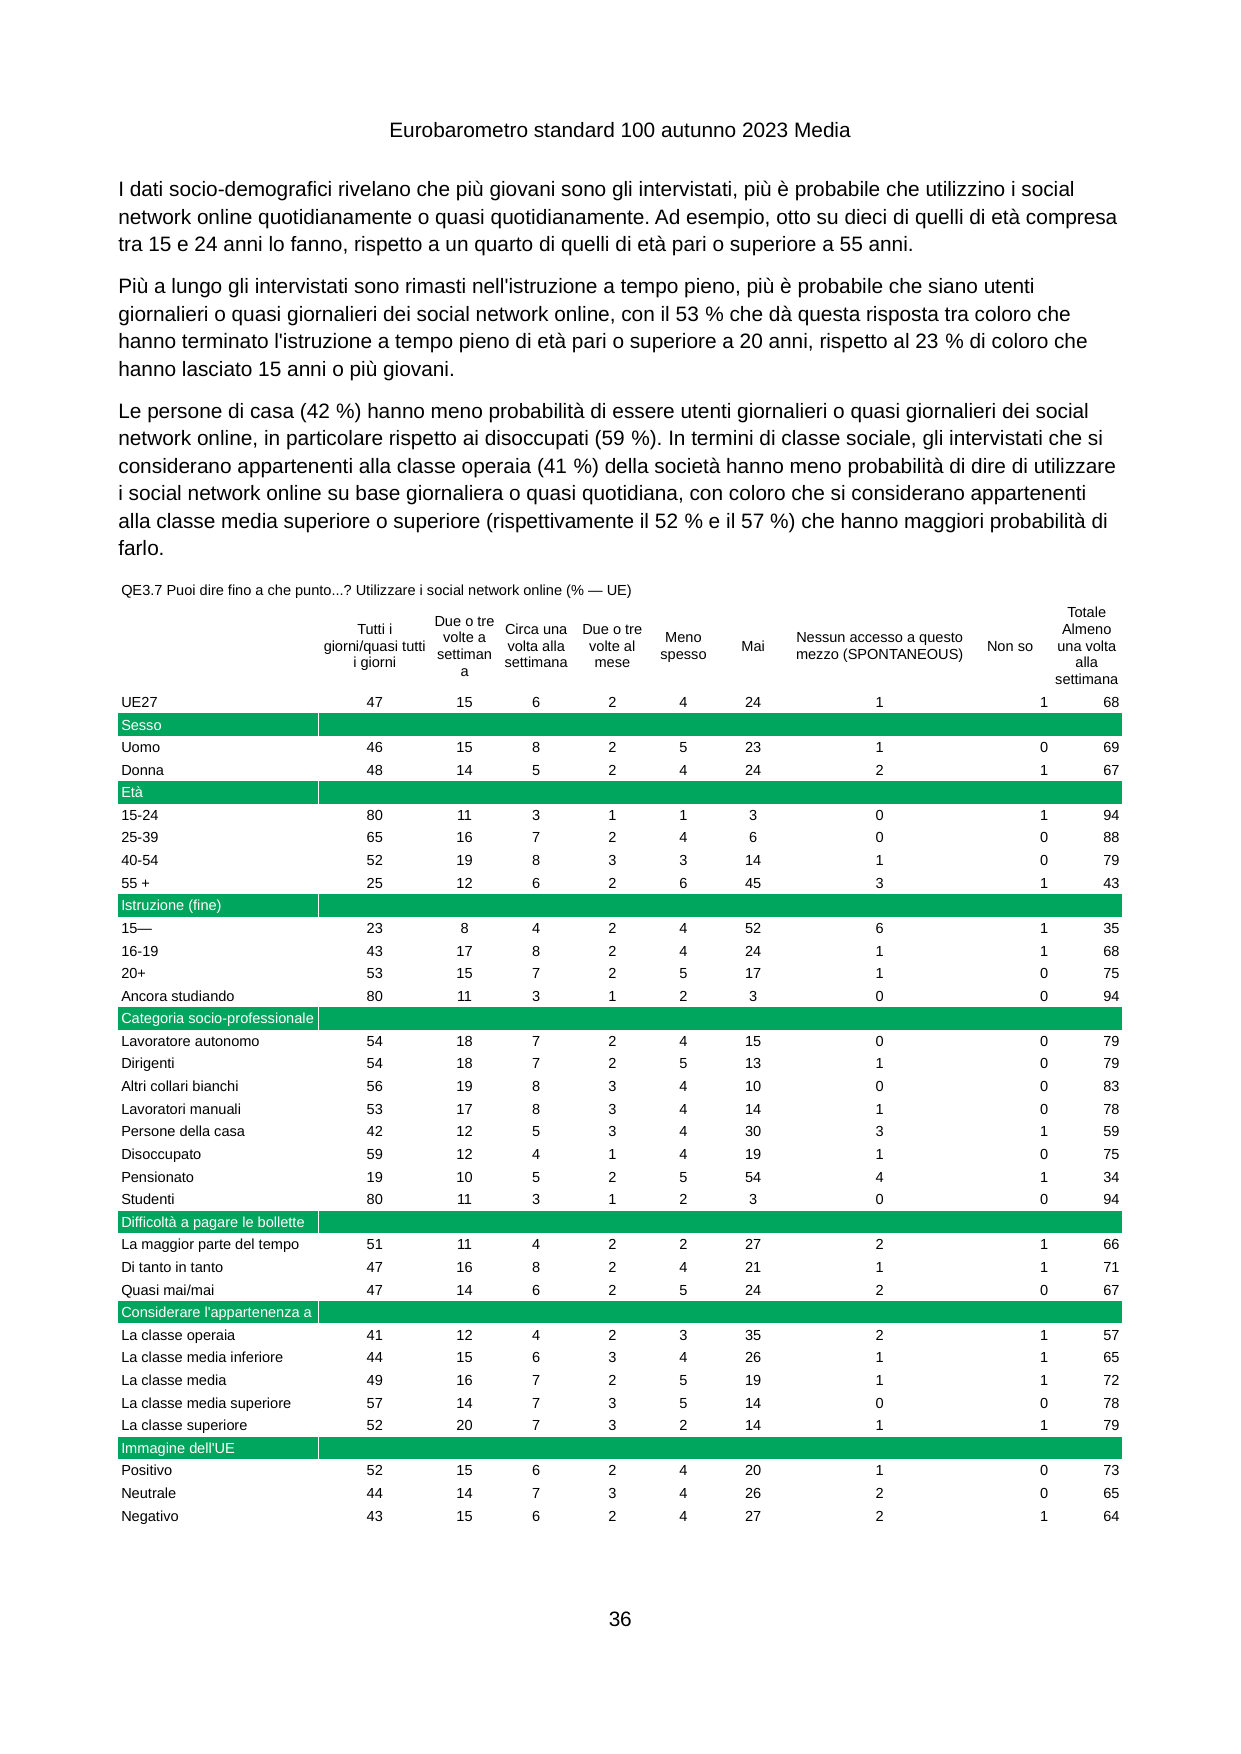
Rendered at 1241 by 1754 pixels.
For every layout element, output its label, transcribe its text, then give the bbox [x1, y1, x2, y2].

table_cell 1 [969, 1120, 1051, 1143]
table_cell 2 [790, 1504, 969, 1527]
table_cell 0 [969, 1278, 1051, 1301]
table_cell Uomo [118, 736, 318, 758]
table_cell La classe media inferiore [118, 1346, 318, 1369]
table_cell 6 [498, 1346, 574, 1369]
table_cell 5 [651, 1369, 716, 1391]
table_cell [431, 1301, 498, 1323]
table_cell [1051, 1211, 1122, 1233]
table_cell 1 [574, 1143, 651, 1165]
table_cell [574, 1007, 651, 1030]
table_cell 5 [498, 759, 574, 781]
table_cell 0 [969, 1482, 1051, 1504]
table_cell [969, 1211, 1051, 1233]
table_cell [969, 1007, 1051, 1030]
text Le persone di casa (42 %) hanno meno probabilità di essere utenti giornalieri o quasi giornalieri dei social network online, in particolare rispetto ai disoccupati (59 %). In termini di classe sociale, gli intervistati che si considerano appartenenti alla classe operaia (41 %) della società hanno meno probabilità di dire di utilizzare i social network online su base giornaliera o quasi quotidiana, con coloro che si considerano appartenenti alla classe media superiore o superiore (rispettivamente il 52 % e il 57 %) che hanno maggiori probabilità di farlo. [118, 399, 1122, 560]
table_cell [716, 781, 790, 804]
table_cell Non so [969, 601, 1051, 691]
table_cell 4 [498, 1324, 574, 1346]
table_cell 8 [498, 1075, 574, 1097]
table_cell 1 [969, 1346, 1051, 1369]
table_cell 8 [498, 1098, 574, 1120]
table_cell [1051, 894, 1122, 917]
table_cell [431, 1211, 498, 1233]
table_cell 52 [319, 1459, 431, 1482]
table_cell 26 [716, 1346, 790, 1369]
table_cell 2 [574, 1278, 651, 1301]
table_cell [716, 1301, 790, 1323]
table_cell [431, 1437, 498, 1459]
table_cell Donna [118, 759, 318, 781]
table_cell 1 [790, 1052, 969, 1075]
table_cell [498, 713, 574, 736]
table_cell Totale Almeno una volta alla settimana [1051, 601, 1122, 691]
table_cell 19 [431, 1075, 498, 1097]
table_cell 19 [319, 1165, 431, 1188]
table_cell 45 [716, 871, 790, 894]
table_cell 1 [969, 871, 1051, 894]
table_cell 15 [716, 1030, 790, 1052]
table_cell [790, 781, 969, 804]
table_cell 79 [1051, 1030, 1122, 1052]
table_cell [716, 1211, 790, 1233]
table_cell 6 [498, 1278, 574, 1301]
table_cell 59 [319, 1143, 431, 1165]
table_cell 1 [574, 804, 651, 826]
table_cell [574, 1437, 651, 1459]
table_cell [1051, 1437, 1122, 1459]
table_cell 2 [790, 1482, 969, 1504]
table_cell 15 [431, 691, 498, 713]
table_cell [319, 713, 431, 736]
table_cell 15 [431, 1346, 498, 1369]
table_cell 52 [319, 849, 431, 871]
table_cell 54 [319, 1030, 431, 1052]
table_cell 3 [716, 1188, 790, 1211]
table_cell 66 [1051, 1233, 1122, 1256]
table_cell 16 [431, 1256, 498, 1278]
table_cell 1 [969, 1256, 1051, 1278]
table_cell [969, 894, 1051, 917]
table_cell [969, 1437, 1051, 1459]
table_cell 12 [431, 871, 498, 894]
table_cell 15-24 [118, 804, 318, 826]
table_cell 1 [790, 1256, 969, 1278]
table_cell 27 [716, 1233, 790, 1256]
table_cell 14 [716, 1391, 790, 1414]
table_cell 44 [319, 1346, 431, 1369]
table_cell 3 [574, 849, 651, 871]
table_cell 12 [431, 1324, 498, 1346]
table_cell [1051, 781, 1122, 804]
table_cell 1 [969, 1369, 1051, 1391]
table_cell 2 [574, 691, 651, 713]
table_cell [790, 1301, 969, 1323]
table_cell [651, 1301, 716, 1323]
table_cell Due o tre volte a settimana [431, 601, 498, 691]
table_cell La maggior parte del tempo [118, 1233, 318, 1256]
table_cell [651, 781, 716, 804]
table_cell [498, 1437, 574, 1459]
table_cell 75 [1051, 1143, 1122, 1165]
table_cell 2 [651, 985, 716, 1007]
table_cell 2 [574, 871, 651, 894]
table_cell 80 [319, 985, 431, 1007]
table_cell La classe operaia [118, 1324, 318, 1346]
table_cell 2 [574, 939, 651, 962]
table_cell 3 [716, 985, 790, 1007]
table_cell [498, 894, 574, 917]
table_cell Ancora studiando [118, 985, 318, 1007]
table_cell [651, 1211, 716, 1233]
table_cell 4 [651, 759, 716, 781]
table_cell Mai [716, 601, 790, 691]
table_cell Di tanto in tanto [118, 1256, 318, 1278]
table_cell 5 [651, 1391, 716, 1414]
table_cell 78 [1051, 1391, 1122, 1414]
table_cell 20 [716, 1459, 790, 1482]
table_cell 2 [574, 1233, 651, 1256]
table_cell 7 [498, 962, 574, 984]
table_cell [651, 1437, 716, 1459]
table_cell [574, 894, 651, 917]
table_cell 68 [1051, 691, 1122, 713]
table_cell [498, 781, 574, 804]
table_cell UE27 [118, 691, 318, 713]
table_cell 3 [498, 985, 574, 1007]
table_cell 24 [716, 759, 790, 781]
text Più a lungo gli intervistati sono rimasti nell'istruzione a tempo pieno, più è probabile che siano utenti giornalieri o quasi giornalieri dei social network online, con il 53 % che dà questa risposta tra coloro che hanno terminato l'istruzione a tempo pieno di età pari o superiore a 20 anni, rispetto al 23 % di coloro che hanno lasciato 15 anni o più giovani. [118, 274, 1122, 381]
table_cell 7 [498, 826, 574, 849]
table_cell 1 [790, 1459, 969, 1482]
table_cell 0 [969, 826, 1051, 849]
table_cell [716, 894, 790, 917]
table_cell 20+ [118, 962, 318, 984]
table_cell 17 [431, 939, 498, 962]
table_cell 69 [1051, 736, 1122, 758]
table_cell [319, 781, 431, 804]
table_cell 57 [1051, 1324, 1122, 1346]
table_cell 0 [969, 1188, 1051, 1211]
table_cell 2 [574, 1052, 651, 1075]
table_cell 2 [651, 1414, 716, 1437]
table_cell 24 [716, 1278, 790, 1301]
table_cell La classe media superiore [118, 1391, 318, 1414]
table_cell 67 [1051, 759, 1122, 781]
table_cell 1 [574, 985, 651, 1007]
table_cell 7 [498, 1391, 574, 1414]
table_cell [969, 1301, 1051, 1323]
table_cell [431, 894, 498, 917]
table_cell 14 [716, 1098, 790, 1120]
table_cell 19 [716, 1369, 790, 1391]
table_cell 65 [319, 826, 431, 849]
table_cell Quasi mai/mai [118, 1278, 318, 1301]
table_cell 4 [651, 939, 716, 962]
table_cell [574, 1301, 651, 1323]
table_cell 4 [651, 1482, 716, 1504]
table_cell 80 [319, 1188, 431, 1211]
table_cell 13 [716, 1052, 790, 1075]
table_cell Pensionato [118, 1165, 318, 1188]
table_cell Tutti i giorni/quasi tutti i giorni [319, 601, 431, 691]
table_cell 0 [790, 804, 969, 826]
table_cell 2 [790, 759, 969, 781]
table_cell Considerare l'appartenenza a [118, 1301, 318, 1323]
table_cell 94 [1051, 804, 1122, 826]
table_cell 18 [431, 1052, 498, 1075]
table_cell Immagine dell'UE [118, 1437, 318, 1459]
table_cell [1051, 713, 1122, 736]
table_cell 4 [651, 826, 716, 849]
table_cell 18 [431, 1030, 498, 1052]
table_cell 56 [319, 1075, 431, 1097]
table_cell Due o tre volte al mese [574, 601, 651, 691]
table_cell 14 [431, 1278, 498, 1301]
table_cell [651, 894, 716, 917]
table_cell 3 [574, 1075, 651, 1097]
table_cell 3 [574, 1346, 651, 1369]
table_cell 47 [319, 1256, 431, 1278]
table_cell 23 [319, 917, 431, 939]
table_cell Difficoltà a pagare le bollette [118, 1211, 318, 1233]
table_cell 65 [1051, 1482, 1122, 1504]
table_cell Categoria socio-professionale [118, 1007, 318, 1030]
table_cell 4 [651, 1030, 716, 1052]
table_cell 43 [319, 1504, 431, 1527]
table_cell 1 [969, 1324, 1051, 1346]
table_cell 57 [319, 1391, 431, 1414]
table_cell 8 [498, 1256, 574, 1278]
table_cell 35 [716, 1324, 790, 1346]
table_cell [574, 781, 651, 804]
table_cell 3 [498, 1188, 574, 1211]
table_cell 17 [431, 1098, 498, 1120]
table_cell Meno spesso [651, 601, 716, 691]
table_cell 14 [431, 759, 498, 781]
table_cell 44 [319, 1482, 431, 1504]
table_cell 2 [574, 826, 651, 849]
table_cell 2 [574, 917, 651, 939]
table_cell 78 [1051, 1098, 1122, 1120]
table_cell 2 [790, 1324, 969, 1346]
table_cell 4 [651, 917, 716, 939]
table_cell 1 [969, 1504, 1051, 1527]
table_cell 46 [319, 736, 431, 758]
table_cell 0 [969, 1459, 1051, 1482]
table_cell 1 [969, 939, 1051, 962]
table_cell 2 [574, 736, 651, 758]
table_cell 68 [1051, 939, 1122, 962]
table_cell 5 [498, 1165, 574, 1188]
table_cell 54 [716, 1165, 790, 1188]
table_cell 10 [716, 1075, 790, 1097]
table_cell 2 [790, 1233, 969, 1256]
table_cell 83 [1051, 1075, 1122, 1097]
table_cell 0 [969, 849, 1051, 871]
table_cell 0 [969, 962, 1051, 984]
table_cell 6 [498, 1504, 574, 1527]
table_cell 6 [790, 917, 969, 939]
table_cell 7 [498, 1414, 574, 1437]
table_cell Negativo [118, 1504, 318, 1527]
table_cell [969, 781, 1051, 804]
table_cell [574, 1211, 651, 1233]
table_cell 4 [651, 1256, 716, 1278]
table_cell 0 [790, 985, 969, 1007]
table_cell 65 [1051, 1346, 1122, 1369]
table_cell 80 [319, 804, 431, 826]
table_cell 2 [574, 1459, 651, 1482]
table_cell 1 [969, 1414, 1051, 1437]
table_cell 1 [790, 1369, 969, 1391]
table_cell 73 [1051, 1459, 1122, 1482]
table_cell 1 [790, 1098, 969, 1120]
table_cell 94 [1051, 985, 1122, 1007]
table_cell 4 [651, 1075, 716, 1097]
table_cell 79 [1051, 1052, 1122, 1075]
table_cell 40-54 [118, 849, 318, 871]
table_cell 11 [431, 985, 498, 1007]
table_cell 43 [319, 939, 431, 962]
table_cell [319, 1437, 431, 1459]
table_cell 0 [969, 736, 1051, 758]
table_cell 5 [651, 1165, 716, 1188]
table_cell [716, 713, 790, 736]
table_cell 55 + [118, 871, 318, 894]
table_cell [431, 1007, 498, 1030]
table_cell 19 [431, 849, 498, 871]
table_cell [498, 1211, 574, 1233]
table_cell 49 [319, 1369, 431, 1391]
table_cell [790, 1007, 969, 1030]
table_cell 72 [1051, 1369, 1122, 1391]
table_cell 1 [969, 917, 1051, 939]
table_cell 2 [574, 1324, 651, 1346]
table_cell 15 [431, 1459, 498, 1482]
table_cell Persone della casa [118, 1120, 318, 1143]
table_cell 12 [431, 1143, 498, 1165]
table_cell 27 [716, 1504, 790, 1527]
table_cell 3 [574, 1414, 651, 1437]
table_cell 25 [319, 871, 431, 894]
table_cell 2 [574, 1369, 651, 1391]
table_cell 3 [574, 1098, 651, 1120]
table_cell 53 [319, 1098, 431, 1120]
table_cell 3 [651, 1324, 716, 1346]
table_cell 11 [431, 804, 498, 826]
table_cell 5 [651, 736, 716, 758]
table_cell 52 [716, 917, 790, 939]
table_cell 3 [574, 1120, 651, 1143]
table_cell Nessun accesso a questo mezzo (SPONTANEOUS) [790, 601, 969, 691]
table_cell Età [118, 781, 318, 804]
table_cell 14 [716, 849, 790, 871]
table_cell 94 [1051, 1188, 1122, 1211]
table_cell 4 [498, 1143, 574, 1165]
table_cell 64 [1051, 1504, 1122, 1527]
table_header [969, 578, 1051, 601]
table_cell 4 [651, 1120, 716, 1143]
table_cell 0 [790, 1030, 969, 1052]
table_cell 4 [498, 1233, 574, 1256]
table_cell 8 [498, 736, 574, 758]
table_cell [319, 1301, 431, 1323]
table_cell 3 [574, 1482, 651, 1504]
table_cell 8 [498, 939, 574, 962]
table_cell 42 [319, 1120, 431, 1143]
table_cell [969, 713, 1051, 736]
table_cell 1 [790, 1414, 969, 1437]
table_cell 4 [651, 1346, 716, 1369]
table_cell 0 [969, 1075, 1051, 1097]
table_cell 16 [431, 826, 498, 849]
table_cell 71 [1051, 1256, 1122, 1278]
table_cell 59 [1051, 1120, 1122, 1143]
table_cell 20 [431, 1414, 498, 1437]
table_cell 1 [790, 691, 969, 713]
table_cell 75 [1051, 962, 1122, 984]
table_cell 2 [574, 1256, 651, 1278]
table_cell Lavoratore autonomo [118, 1030, 318, 1052]
table_cell [790, 1211, 969, 1233]
table_cell [319, 894, 431, 917]
table_cell 48 [319, 759, 431, 781]
table_cell 4 [651, 691, 716, 713]
table_cell 67 [1051, 1278, 1122, 1301]
table_cell 16-19 [118, 939, 318, 962]
table_cell 1 [790, 736, 969, 758]
table_cell 3 [498, 804, 574, 826]
table_cell 3 [790, 1120, 969, 1143]
table_cell 15 [431, 1504, 498, 1527]
table_cell [790, 1437, 969, 1459]
table_cell 0 [969, 1030, 1051, 1052]
table_cell 1 [969, 804, 1051, 826]
table_cell 30 [716, 1120, 790, 1143]
table_cell 54 [319, 1052, 431, 1075]
table_cell 0 [790, 1075, 969, 1097]
table_cell [651, 713, 716, 736]
table_cell 24 [716, 691, 790, 713]
table_cell [431, 781, 498, 804]
table_cell 26 [716, 1482, 790, 1504]
table_cell 4 [651, 1143, 716, 1165]
table_cell 11 [431, 1233, 498, 1256]
table_cell La classe media [118, 1369, 318, 1391]
table_cell 0 [790, 826, 969, 849]
table_cell 0 [969, 1052, 1051, 1075]
table_cell 2 [574, 1165, 651, 1188]
table_cell [498, 1301, 574, 1323]
table_cell 0 [969, 1098, 1051, 1120]
table_cell 4 [651, 1098, 716, 1120]
table_cell 7 [498, 1369, 574, 1391]
table_cell [431, 713, 498, 736]
table_cell 2 [574, 962, 651, 984]
table_cell Neutrale [118, 1482, 318, 1504]
table_cell 16 [431, 1369, 498, 1391]
table_cell 0 [969, 1143, 1051, 1165]
table_cell 47 [319, 1278, 431, 1301]
table_cell [790, 713, 969, 736]
table_cell [498, 1007, 574, 1030]
table_cell 34 [1051, 1165, 1122, 1188]
table_cell 3 [651, 849, 716, 871]
table_cell [1051, 1301, 1122, 1323]
table_cell 1 [969, 691, 1051, 713]
table_cell 2 [574, 1030, 651, 1052]
text I dati socio-demografici rivelano che più giovani sono gli intervistati, più è probabile che utilizzino i social network online quotidianamente o quasi quotidianamente. Ad esempio, otto su dieci di quelli di età compresa tra 15 e 24 anni lo fanno, rispetto a un quarto di quelli di età pari o superiore a 55 anni. [118, 177, 1122, 256]
table_cell Studenti [118, 1188, 318, 1211]
table_cell 6 [498, 871, 574, 894]
table_cell 6 [498, 691, 574, 713]
table_cell 1 [790, 962, 969, 984]
table_cell 79 [1051, 1414, 1122, 1437]
table_cell 19 [716, 1143, 790, 1165]
table_cell 1 [574, 1188, 651, 1211]
table_cell 5 [651, 1052, 716, 1075]
table_cell 7 [498, 1482, 574, 1504]
table_cell 1 [790, 939, 969, 962]
table_cell [118, 601, 318, 691]
table_cell 5 [651, 962, 716, 984]
table_cell 0 [790, 1391, 969, 1414]
table_cell 1 [790, 1143, 969, 1165]
table_cell 1 [969, 1165, 1051, 1188]
table_cell [651, 1007, 716, 1030]
table_cell La classe superiore [118, 1414, 318, 1437]
table_cell [716, 1007, 790, 1030]
table_cell 21 [716, 1256, 790, 1278]
table_cell 1 [790, 849, 969, 871]
table_cell 5 [498, 1120, 574, 1143]
table_cell 0 [969, 1391, 1051, 1414]
table_cell 4 [498, 917, 574, 939]
table_cell 41 [319, 1324, 431, 1346]
table_cell [319, 1007, 431, 1030]
table_cell 3 [574, 1391, 651, 1414]
table_cell [574, 713, 651, 736]
table_cell 14 [431, 1482, 498, 1504]
table_cell [716, 1437, 790, 1459]
table_cell Sesso [118, 713, 318, 736]
table_cell 14 [431, 1391, 498, 1414]
table_cell [790, 894, 969, 917]
table_cell 11 [431, 1188, 498, 1211]
table_cell 79 [1051, 849, 1122, 871]
table_cell 6 [716, 826, 790, 849]
table_cell 7 [498, 1030, 574, 1052]
table_cell 3 [716, 804, 790, 826]
table_cell 5 [651, 1278, 716, 1301]
table_cell 4 [790, 1165, 969, 1188]
table_cell 2 [790, 1278, 969, 1301]
table_cell 8 [498, 849, 574, 871]
table_cell Lavoratori manuali [118, 1098, 318, 1120]
table_cell 3 [790, 871, 969, 894]
table_cell 47 [319, 691, 431, 713]
table_cell 2 [651, 1233, 716, 1256]
table_cell 8 [431, 917, 498, 939]
table_cell Disoccupato [118, 1143, 318, 1165]
table_cell 1 [969, 1233, 1051, 1256]
table_cell 2 [574, 759, 651, 781]
table_cell Altri collari bianchi [118, 1075, 318, 1097]
table_cell 15— [118, 917, 318, 939]
table_cell 2 [574, 1504, 651, 1527]
table_cell 53 [319, 962, 431, 984]
table_cell 0 [790, 1188, 969, 1211]
table_cell 51 [319, 1233, 431, 1256]
table_cell 25-39 [118, 826, 318, 849]
table_cell 1 [790, 1346, 969, 1369]
table_cell [319, 1211, 431, 1233]
table_cell Dirigenti [118, 1052, 318, 1075]
table_cell 4 [651, 1504, 716, 1527]
table_cell Circa una volta alla settimana [498, 601, 574, 691]
table_cell 2 [651, 1188, 716, 1211]
table_cell 0 [969, 985, 1051, 1007]
table_cell [1051, 1007, 1122, 1030]
table_cell 52 [319, 1414, 431, 1437]
table_header QE3.7 Puoi dire fino a che punto...? Utilizzare i social network online (% — UE) [118, 578, 969, 601]
table_cell 24 [716, 939, 790, 962]
table_cell 15 [431, 736, 498, 758]
table_cell 6 [651, 871, 716, 894]
table_cell 1 [651, 804, 716, 826]
table_cell 14 [716, 1414, 790, 1437]
table_header [1051, 578, 1122, 601]
table_cell 12 [431, 1120, 498, 1143]
table_cell 35 [1051, 917, 1122, 939]
table_cell 1 [969, 759, 1051, 781]
table_cell 10 [431, 1165, 498, 1188]
table_cell 15 [431, 962, 498, 984]
table_cell 17 [716, 962, 790, 984]
table_cell 23 [716, 736, 790, 758]
table_cell 4 [651, 1459, 716, 1482]
table_cell 88 [1051, 826, 1122, 849]
table_cell Istruzione (fine) [118, 894, 318, 917]
table_cell 43 [1051, 871, 1122, 894]
table_cell 6 [498, 1459, 574, 1482]
table_cell Positivo [118, 1459, 318, 1482]
table_cell 7 [498, 1052, 574, 1075]
